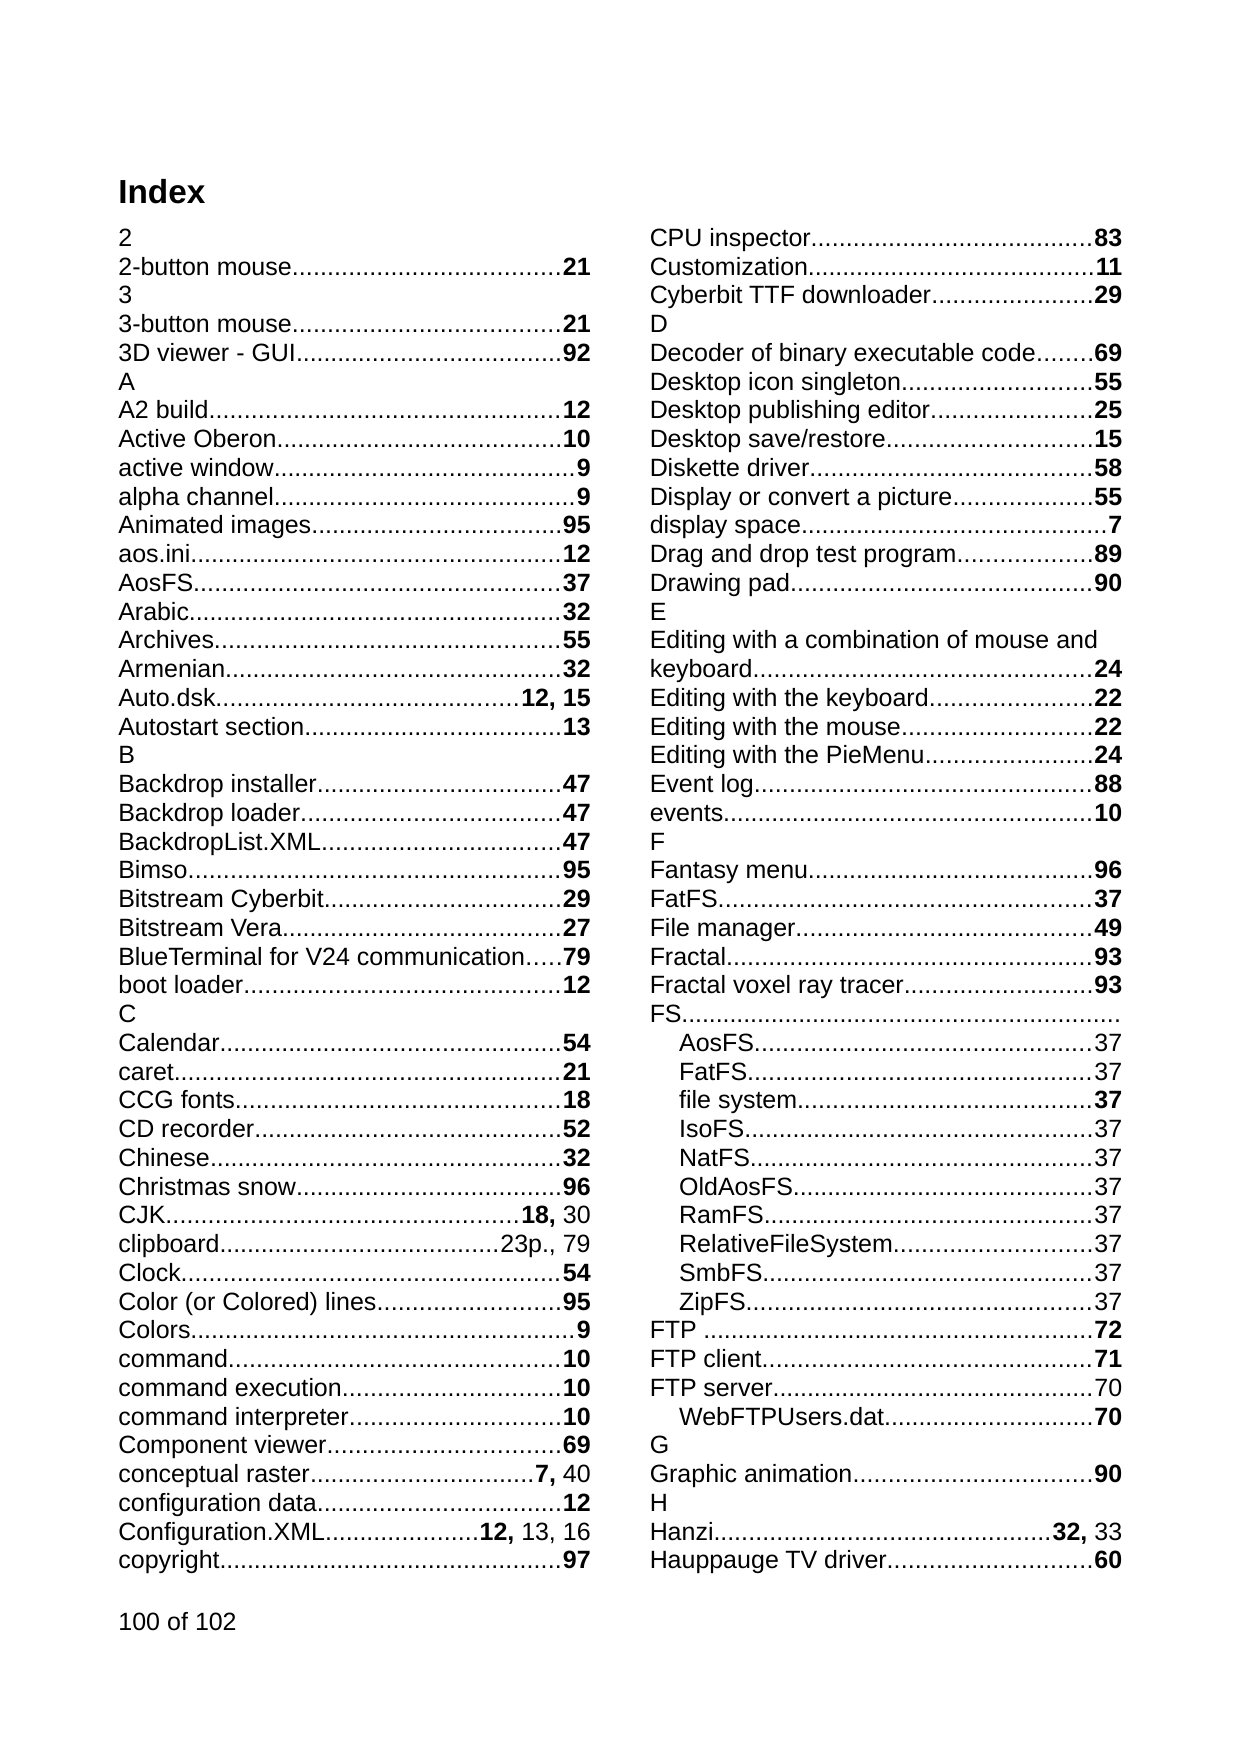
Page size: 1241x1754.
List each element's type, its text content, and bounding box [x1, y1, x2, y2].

text boot loader 12 [118, 970, 591, 999]
text BlueTerminal for V24 communication 79 [118, 942, 591, 970]
text command execution 10 [118, 1373, 591, 1402]
text Calendar 54 [118, 1028, 591, 1057]
text Colors 9 [118, 1315, 591, 1344]
text Backdrop loader 47 [118, 798, 591, 827]
text FTP client 71 [649, 1344, 1122, 1373]
text Bimso 95 [118, 855, 591, 884]
text G [649, 1430, 1122, 1459]
text events 10 [649, 798, 1122, 827]
text CJK 18, 30 [118, 1200, 591, 1229]
text FS [649, 999, 1122, 1028]
text Hanzi 32, 33 [649, 1517, 1122, 1545]
text Cyberbit TTF downloader 29 [649, 280, 1122, 309]
text ZipFS 37 [679, 1287, 1122, 1315]
text Decoder of binary executable code 69 [649, 338, 1122, 367]
text caret 21 [118, 1057, 591, 1085]
text H [649, 1488, 1122, 1517]
text F [649, 827, 1122, 855]
text Arabic 32 [118, 597, 591, 625]
text Animated images 95 [118, 510, 591, 539]
text RamFS 37 [679, 1200, 1122, 1229]
text Clock 54 [118, 1258, 591, 1287]
text FTP 72 [649, 1315, 1122, 1344]
text FatFS 37 [679, 1057, 1122, 1085]
text Backdrop installer 47 [118, 769, 591, 798]
text Fractal voxel ray tracer 93 [649, 970, 1122, 999]
text conceptual raster 7, 40 [118, 1459, 591, 1488]
text Autostart section 13 [118, 712, 591, 740]
text Component viewer 69 [118, 1430, 591, 1459]
text Drag and drop test program 89 [649, 539, 1122, 568]
text Fantasy menu 96 [649, 855, 1122, 884]
text command interpreter 10 [118, 1402, 591, 1430]
text command 10 [118, 1344, 591, 1373]
text Diskette driver 58 [649, 453, 1122, 482]
text NatFS 37 [679, 1143, 1122, 1172]
text CD recorder 52 [118, 1114, 591, 1143]
text 3D viewer - GUI 92 [118, 338, 591, 367]
text Hauppauge TV driver 60 [649, 1545, 1122, 1574]
text Active Oberon 10 [118, 424, 591, 453]
text Customization 11 [649, 252, 1122, 280]
text E [649, 597, 1122, 625]
text BackdropList.XML 47 [118, 827, 591, 855]
text clipboard 23p., 79 [118, 1229, 591, 1258]
text Event log 88 [649, 769, 1122, 798]
text aos.ini 12 [118, 539, 591, 568]
text 2 [118, 223, 591, 252]
text active window 9 [118, 453, 591, 482]
text D [649, 309, 1122, 338]
text Armenian 32 [118, 654, 591, 683]
text Drawing pad 90 [649, 568, 1122, 597]
text Editing with the mouse 22 [649, 712, 1122, 740]
text IsoFS 37 [679, 1114, 1122, 1143]
text B [118, 740, 591, 769]
text alpha channel 9 [118, 482, 591, 510]
text file system 37 [679, 1085, 1122, 1114]
text 3-button mouse 21 [118, 309, 591, 338]
text AosFS 37 [679, 1028, 1122, 1057]
text Archives 55 [118, 625, 591, 654]
text A [118, 367, 591, 395]
text Auto.dsk 12, 15 [118, 683, 591, 712]
text C [118, 999, 591, 1028]
text CPU inspector 83 [649, 223, 1122, 252]
text WebFTPUsers.dat 70 [679, 1402, 1122, 1430]
subtitle Index [118, 172, 1122, 210]
text OldAosFS 37 [679, 1172, 1122, 1200]
text A2 build 12 [118, 395, 591, 424]
text AosFS 37 [118, 568, 591, 597]
text Color (or Colored) lines 95 [118, 1287, 591, 1315]
text Display or convert a picture 55 [649, 482, 1122, 510]
text Editing with the PieMenu 24 [649, 740, 1122, 769]
text Desktop save/restore 15 [649, 424, 1122, 453]
text Chinese 32 [118, 1143, 591, 1172]
text Bitstream Cyberbit 29 [118, 884, 591, 913]
text RelativeFileSystem 37 [679, 1229, 1122, 1258]
text Fractal 93 [649, 942, 1122, 970]
text display space 7 [649, 510, 1122, 539]
text File manager 49 [649, 913, 1122, 942]
text Desktop publishing editor 25 [649, 395, 1122, 424]
text 2-button mouse 21 [118, 252, 591, 280]
text Desktop icon singleton 55 [649, 367, 1122, 395]
text CCG fonts 18 [118, 1085, 591, 1114]
text SmbFS 37 [679, 1258, 1122, 1287]
text 3 [118, 280, 591, 309]
text FTP server 70 [649, 1373, 1122, 1402]
text Configuration.XML 12, 13, 16 [118, 1517, 591, 1545]
text Editing with a combination of mouse and keyboard 24 [649, 625, 1122, 683]
text copyright 97 [118, 1545, 591, 1574]
text Graphic animation 90 [649, 1459, 1122, 1488]
text FatFS 37 [649, 884, 1122, 913]
text configuration data 12 [118, 1488, 591, 1517]
text Editing with the keyboard 22 [649, 683, 1122, 712]
text Christmas snow 96 [118, 1172, 591, 1200]
text Bitstream Vera 27 [118, 913, 591, 942]
